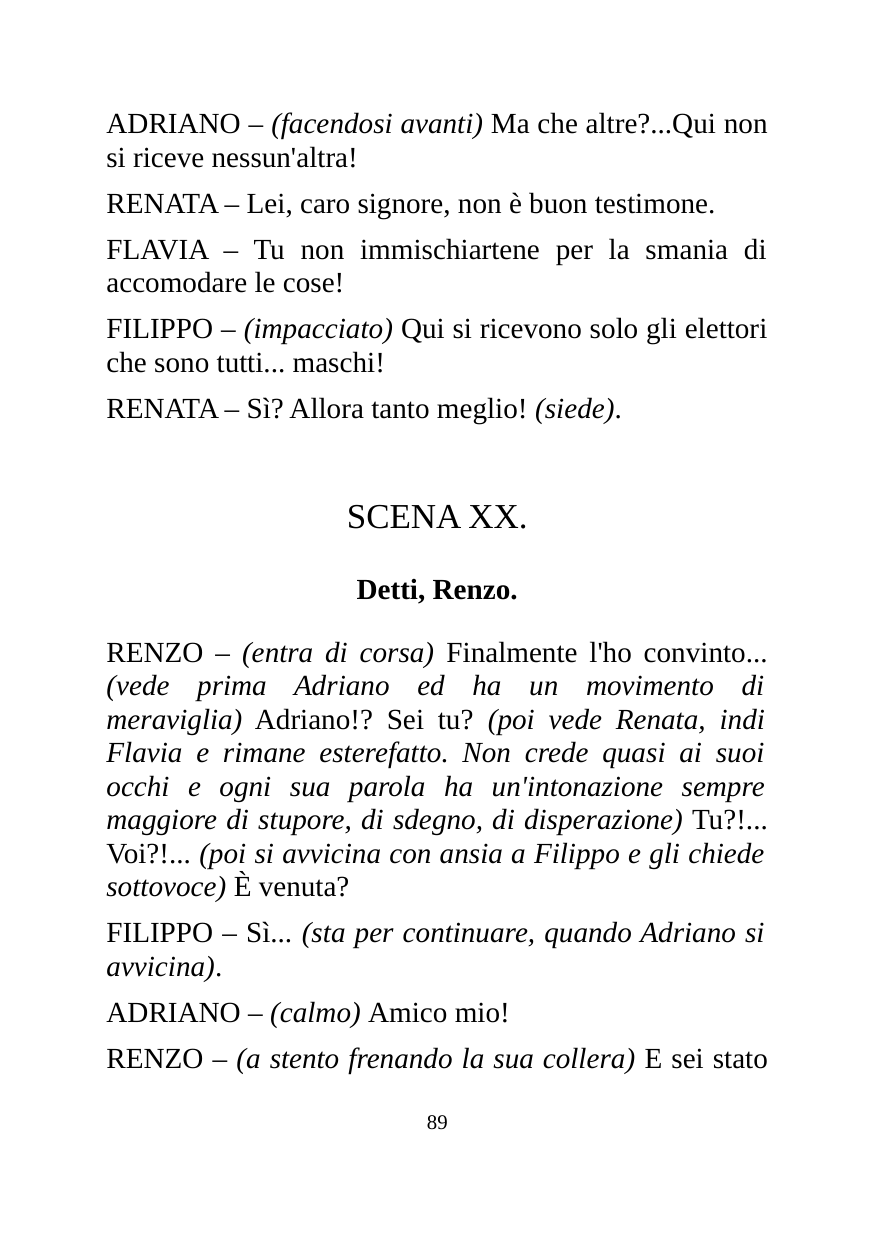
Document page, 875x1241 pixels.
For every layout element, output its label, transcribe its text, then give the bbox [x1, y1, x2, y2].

text RENZO – (entra di corsa) Finalmente l'ho convinto... (vede prima Adriano ed ha un movimento di meraviglia) Adriano!? Sei tu? (poi vede Renata, indi Flavia e rimane esterefatto. Non crede quasi ai suoi occhi e ogni sua parola ha un'intonazione sempre maggiore di stupore, di sdegno, di disperazione) Tu?!... Voi?!... (poi si avvicina con ansia a Filippo e gli chiede sottovoce) È venuta? [106, 635, 768, 903]
text RENATA – Lei, caro signore, non è buon testimone. [106, 186, 768, 219]
text FILIPPO – Sì... (sta per continuare, quando Adriano si avvicina). [106, 916, 768, 983]
text RENATA – Sì? Allora tanto meglio! (siede). [106, 391, 768, 424]
text RENZO – (a stento frenando la sua collera) E sei stato [106, 1041, 768, 1075]
text FILIPPO – (impacciato) Qui si ricevono solo gli elettori che sono tutti... maschi! [106, 311, 768, 378]
text ADRIANO – (facendosi avanti) Ma che altre?...Qui non si riceve nessun'altra! [106, 106, 768, 173]
subtitle SCENA XX. [106, 496, 768, 536]
text ADRIANO – (calmo) Amico mio! [106, 995, 768, 1029]
text Detti, Renzo. [106, 572, 768, 605]
text FLAVIA – Tu non immischiartene per la smania di accomodare le cose! [106, 232, 768, 299]
